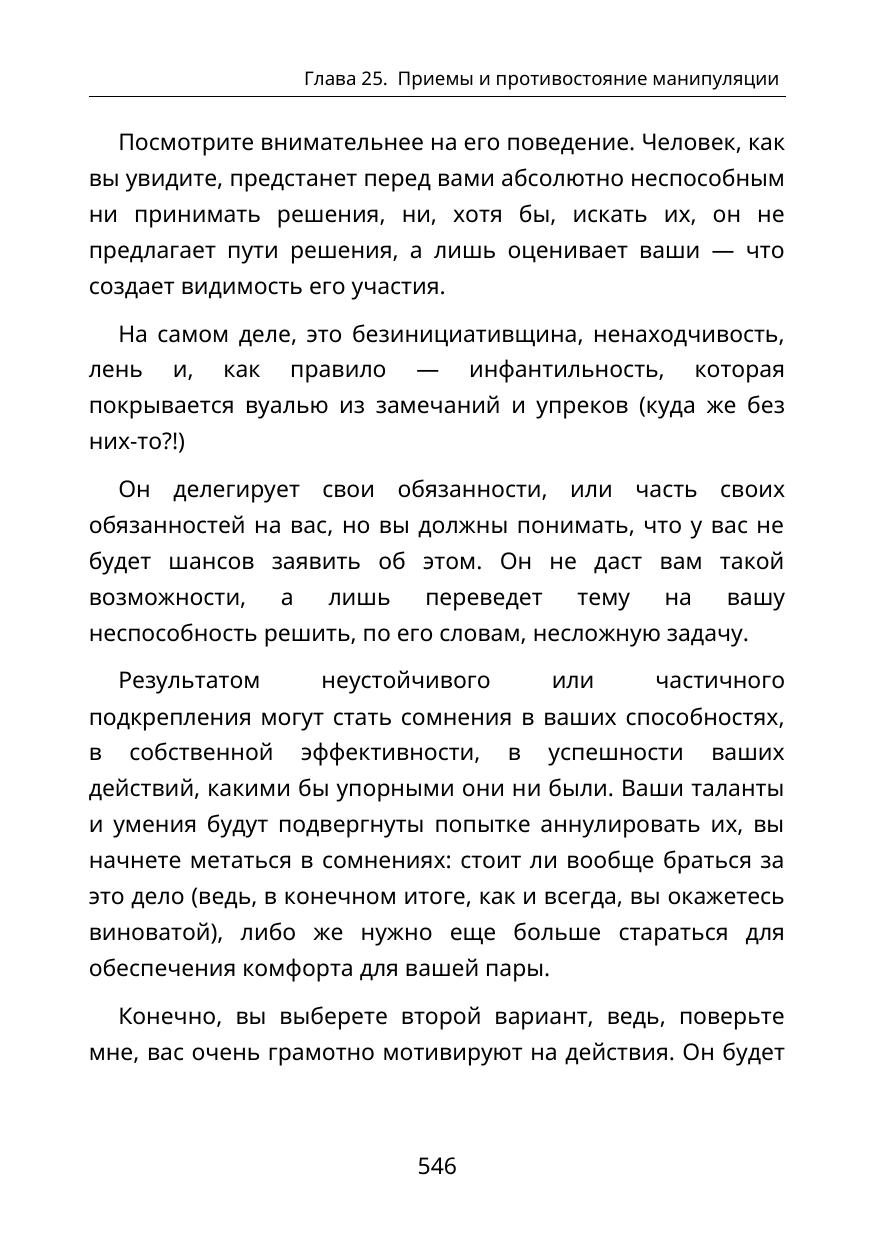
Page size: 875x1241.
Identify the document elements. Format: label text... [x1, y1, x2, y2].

text Он делегирует свои обязанности, или часть своих обязанностей на вас, но вы должны понимать, что у вас не будет шансов заявить об этом. Он не даст вам такой возможности, а лишь переведет тему на вашу неспособность решить, по его словам, несложную задачу. [88, 473, 786, 648]
text Посмотрите внимательнее на его поведение. Человек, как вы увидите, предстанет перед вами абсолютно неспособным ни принимать решения, ни, хотя бы, искать их, он не предлагает пути решения, а лишь оценивает ваши — что создает видимость его участия. [88, 126, 786, 301]
text На самом деле, это безинициативщина, ненаходчивость, лень и, как правило — инфантильность, которая покрывается вуалью из замечаний и упреков (куда же без них-то?!) [88, 317, 786, 457]
text Конечно, вы выберете второй вариант, ведь, поверьте мне, вас очень грамотно мотивируют на действия. Он будет [88, 1000, 786, 1067]
text Результатом неустойчивого или частичного подкрепления могут стать сомнения в ваших способностях, в собственной эффективности, в успешности ваших действий, какими бы упорными они ни были. Ваши таланты и умения будут подвергнуты попытке аннулировать их, вы начнете метаться в сомнениях: стоит ли вообще браться за это дело (ведь, в конечном итоге, как и всегда, вы окажетесь виноватой), либо же нужно еще больше стараться для обеспечения комфорта для вашей пары. [88, 664, 786, 983]
